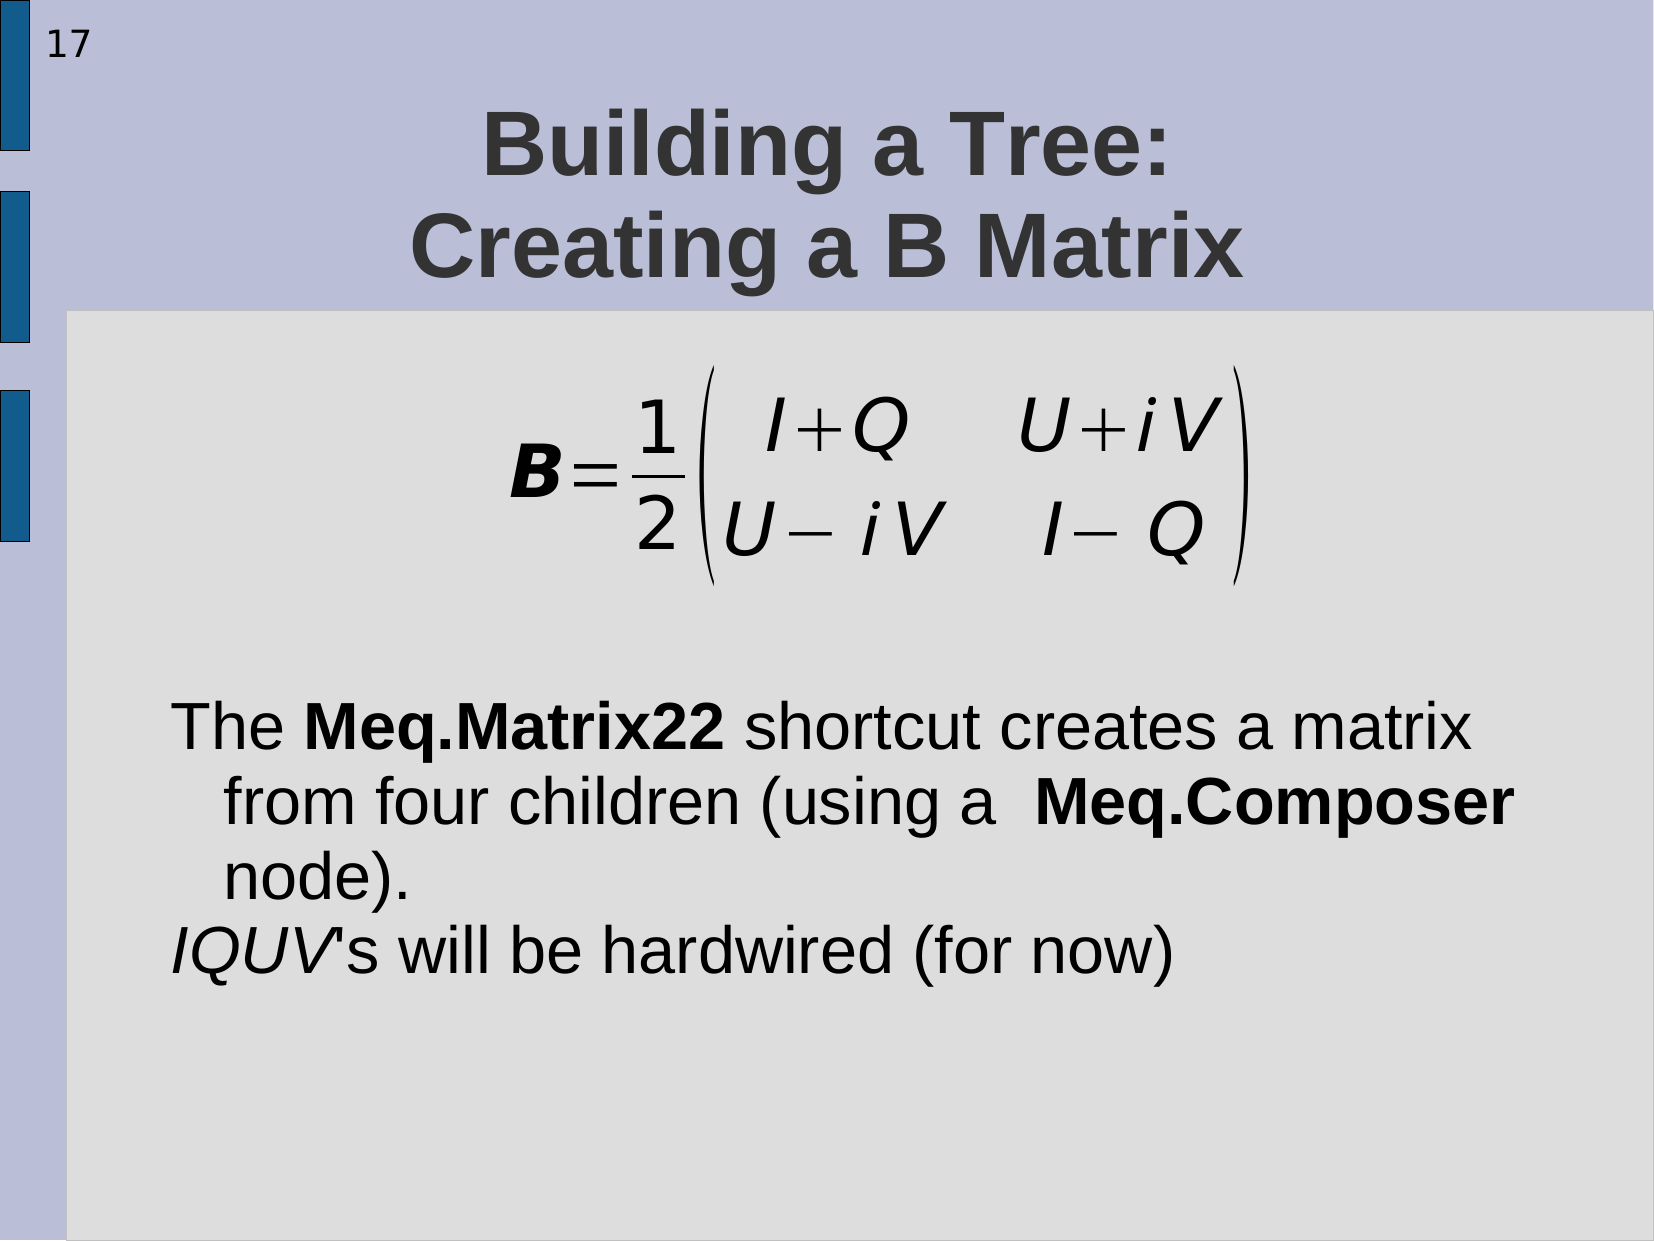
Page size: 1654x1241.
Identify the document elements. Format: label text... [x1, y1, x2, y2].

text_box [32, 15, 267, 89]
list The Meq.Matrix22 shortcut creates a matrix from four children (using a Meq.Composer node). IQUV's will be hardwired (for now) [152, 689, 1565, 1001]
title Building a Tree: Creating a B Matrix [121, 87, 1534, 302]
chart [501, 361, 1261, 591]
